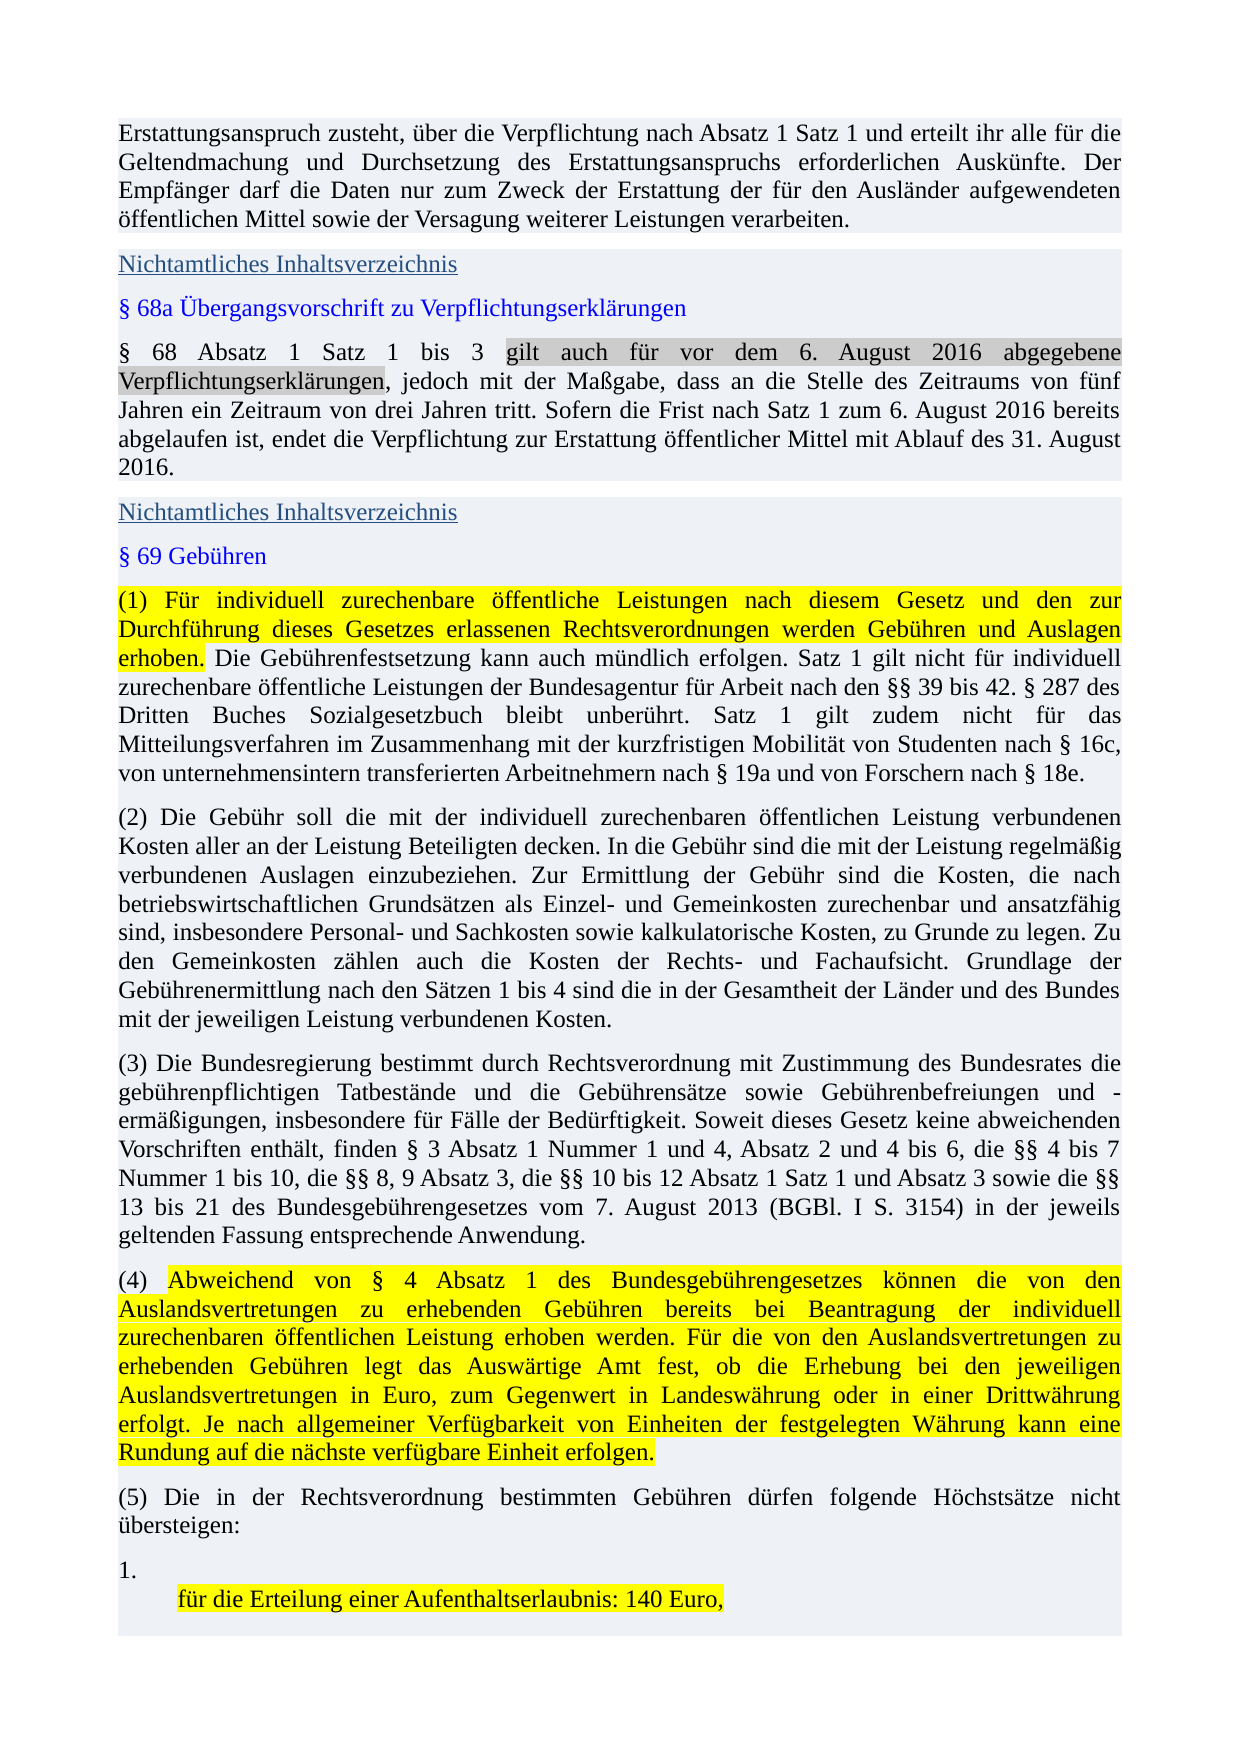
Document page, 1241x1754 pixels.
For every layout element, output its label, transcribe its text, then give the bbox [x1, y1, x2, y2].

text Nichtamtliches Inhaltsverzeichnis [118, 249, 1122, 277]
text (5) Die in der Rechtsverordnung bestimmten Gebühren dürfen folgende Höchstsätze nicht übersteigen: [118, 1482, 1122, 1539]
subtitle § 69 Gebühren [118, 541, 1122, 570]
subtitle § 68a Übergangsvorschrift zu Verpflichtungserklärungen [118, 293, 1122, 322]
text Erstattungsanspruch zusteht, über die Verpflichtung nach Absatz 1 Satz 1 und erteilt ihr alle für die Geltendmachung und Durchsetzung des Erstattungsanspruchs erforderlichen Auskünfte. Der Empfänger darf die Daten nur zum Zweck der Erstattung der für den Ausländer aufgewendeten öffentlichen Mittel sowie der Versagung weiterer Leistungen verarbeiten. [118, 118, 1122, 233]
text (1) Für individuell zurechenbare öffentliche Leistungen nach diesem Gesetz und den zur Durchführung dieses Gesetzes erlassenen Rechtsverordnungen werden Gebühren und Auslagen erhoben. Die Gebührenfestsetzung kann auch mündlich erfolgen. Satz 1 gilt nicht für individuell zurechenbare öffentliche Leistungen der Bundesagentur für Arbeit nach den §§ 39 bis 42. § 287 des Dritten Buches Sozialgesetzbuch bleibt unberührt. Satz 1 gilt zudem nicht für das Mitteilungsverfahren im Zusammenhang mit der kurzfristigen Mobilität von Studenten nach § 16c, von unternehmensintern transferierten Arbeitnehmern nach § 19a und von Forschern nach § 18e. [118, 586, 1122, 787]
text (3) Die Bundesregierung bestimmt durch Rechtsverordnung mit Zustimmung des Bundesrates die gebührenpflichtigen Tatbestände und die Gebührensätze sowie Gebührenbefreiungen und -ermäßigungen, insbesondere für Fälle der Bedürftigkeit. Soweit dieses Gesetz keine abweichenden Vorschriften enthält, finden § 3 Absatz 1 Nummer 1 und 4, Absatz 2 und 4 bis 6, die §§ 4 bis 7 Nummer 1 bis 10, die §§ 8, 9 Absatz 3, die §§ 10 bis 12 Absatz 1 Satz 1 und Absatz 3 sowie die §§ 13 bis 21 des Bundesgebührengesetzes vom 7. August 2013 (BGBl. I S. 3154) in der jeweils geltenden Fassung entsprechende Anwendung. [118, 1048, 1122, 1249]
text Nichtamtliches Inhaltsverzeichnis [118, 497, 1122, 526]
list für die Erteilung einer Aufenthaltserlaubnis: 140 Euro, [177, 1584, 1122, 1612]
text (2) Die Gebühr soll die mit der individuell zurechenbaren öffentlichen Leistung verbundenen Kosten aller an der Leistung Beteiligten decken. In die Gebühr sind die mit der Leistung regelmäßig verbundenen Auslagen einzubeziehen. Zur Ermittlung der Gebühr sind die Kosten, die nach betriebswirtschaftlichen Grundsätzen als Einzel- und Gemeinkosten zurechenbar und ansatzfähig sind, insbesondere Personal- und Sachkosten sowie kalkulatorische Kosten, zu Grunde zu legen. Zu den Gemeinkosten zählen auch die Kosten der Rechts- und Fachaufsicht. Grundlage der Gebührenermittlung nach den Sätzen 1 bis 4 sind die in der Gesamtheit der Länder und des Bundes mit der jeweiligen Leistung verbundenen Kosten. [118, 802, 1122, 1032]
text § 68 Absatz 1 Satz 1 bis 3 gilt auch für vor dem 6. August 2016 abgegebene Verpflichtungserklärungen, jedoch mit der Maßgabe, dass an die Stelle des Zeitraums von fünf Jahren ein Zeitraum von drei Jahren tritt. Sofern die Frist nach Satz 1 zum 6. August 2016 bereits abgelaufen ist, endet die Verpflichtung zur Erstattung öffentlicher Mittel mit Ablauf des 31. August 2016. [118, 337, 1122, 481]
text (4) Abweichend von § 4 Absatz 1 des Bundesgebührengesetzes können die von den Auslandsvertretungen zu erhebenden Gebühren bereits bei Beantragung der individuell zurechenbaren öffentlichen Leistung erhoben werden. Für die von den Auslandsvertretungen zu erhebenden Gebühren legt das Auswärtige Amt fest, ob die Erhebung bei den jeweiligen Auslandsvertretungen in Euro, zum Gegenwert in Landeswährung oder in einer Drittwährung erfolgt. Je nach allgemeiner Verfügbarkeit von Einheiten der festgelegten Währung kann eine Rundung auf die nächste verfügbare Einheit erfolgen. [118, 1265, 1122, 1466]
subtitle 1. [118, 1555, 1122, 1584]
